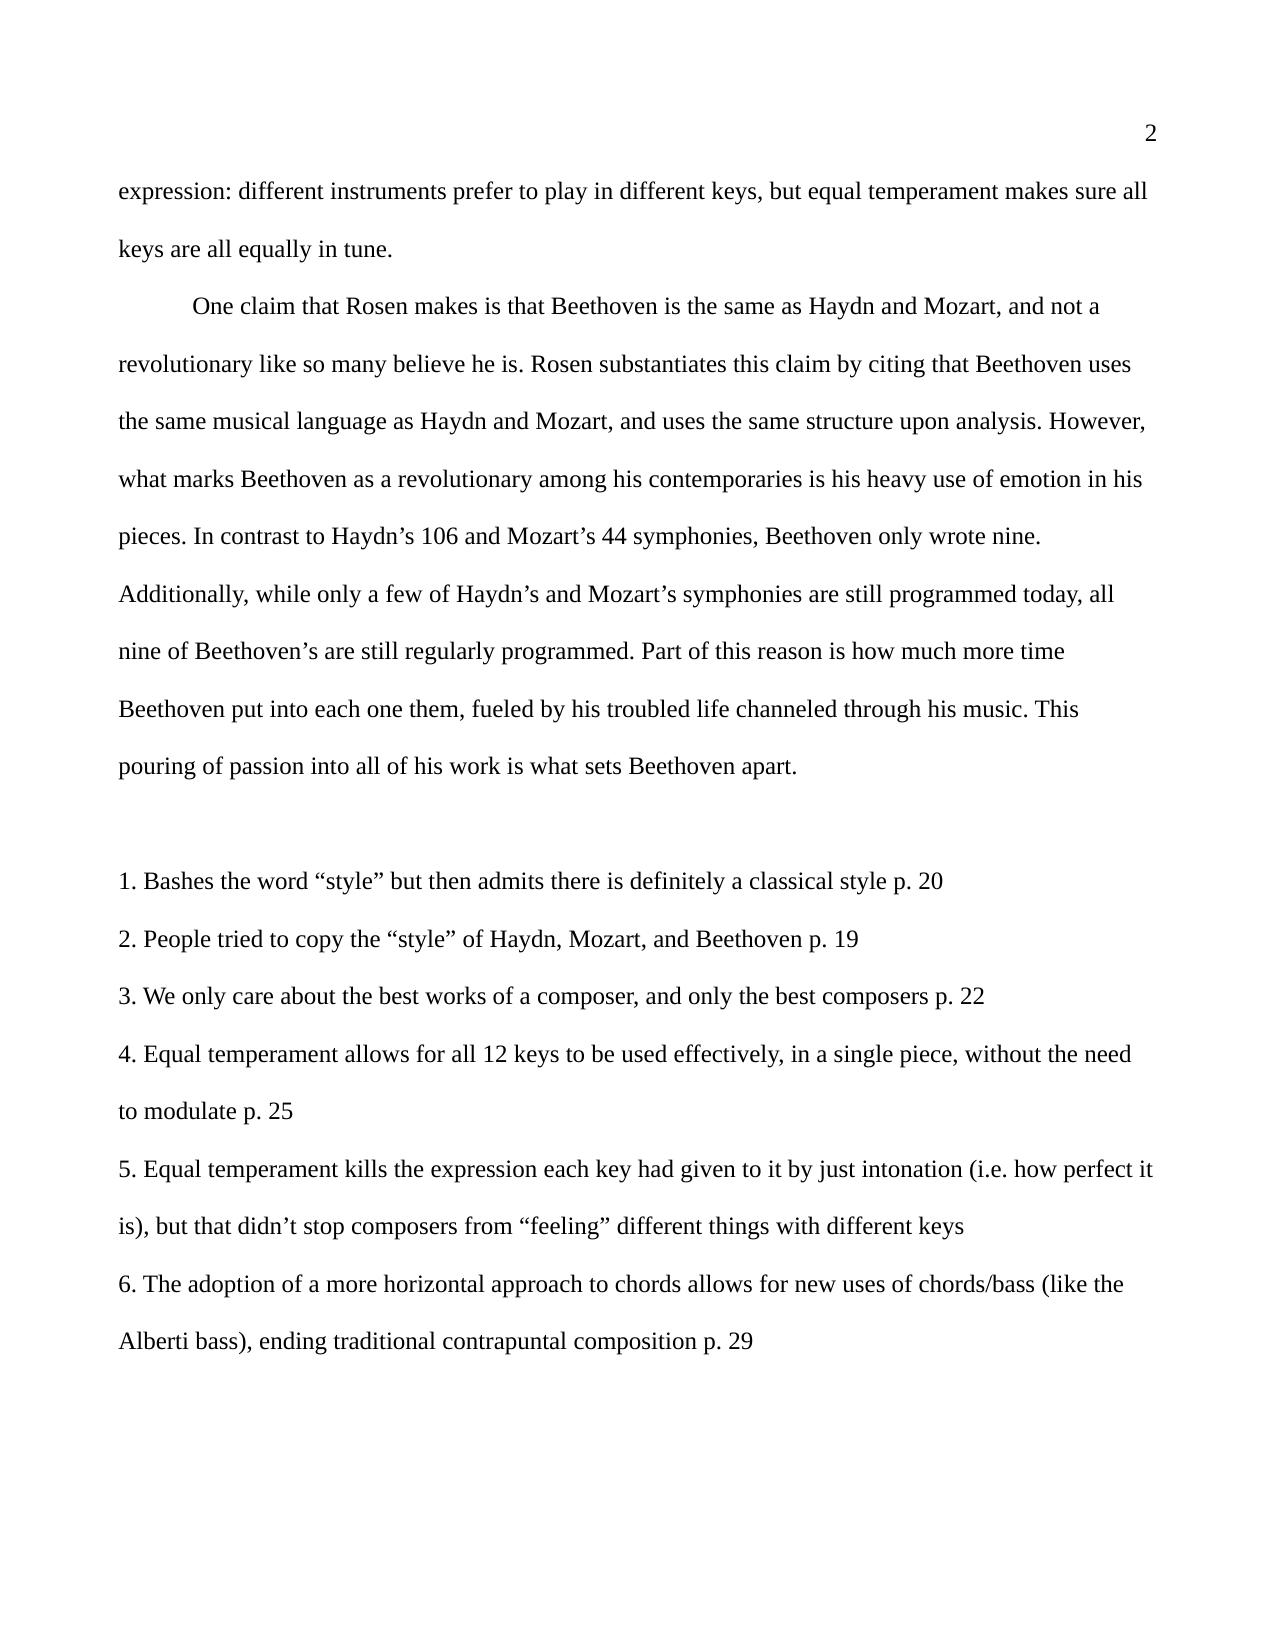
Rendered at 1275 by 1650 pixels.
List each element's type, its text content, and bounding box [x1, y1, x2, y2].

text 1. Bashes the word “style” but then admits there is definitely a classical style p. 20 [118, 866, 1157, 895]
text 3. We only care about the best works of a composer, and only the best composers p. 22 [118, 981, 1157, 1010]
text 4. Equal temperament allows for all 12 keys to be used effectively, in a single piece, without the need to modulate p. 25 [118, 1039, 1157, 1125]
text 5. Equal temperament kills the expression each key had given to it by just intonation (i.e. how perfect it is), but that didn’t stop composers from “feeling” different things with different keys [118, 1154, 1157, 1240]
text One claim that Rosen makes is that Beethoven is the same as Haydn and Mozart, and not a revolutionary like so many believe he is. Rosen substantiates this claim by citing that Beethoven uses the same musical language as Haydn and Mozart, and uses the same structure upon analysis. However, what marks Beethoven as a revolutionary among his contemporaries is his heavy use of emotion in his pieces. In contrast to Haydn’s 106 and Mozart’s 44 symphonies, Beethoven only wrote nine. Additionally, while only a few of Haydn’s and Mozart’s symphonies are still programmed today, all nine of Beethoven’s are still regularly programmed. Part of this reason is how much more time Beethoven put into each one them, fueled by his troubled life channeled through his music. This pouring of passion into all of his work is what sets Beethoven apart. [118, 291, 1157, 780]
text 6. The adoption of a more horizontal approach to chords allows for new uses of chords/bass (like the Alberti bass), ending traditional contrapuntal composition p. 29 [118, 1269, 1157, 1355]
text expression: different instruments prefer to play in different keys, but equal temperament makes sure all keys are all equally in tune. [118, 176, 1157, 263]
text 2. People tried to copy the “style” of Haydn, Mozart, and Beethoven p. 19 [118, 924, 1157, 953]
